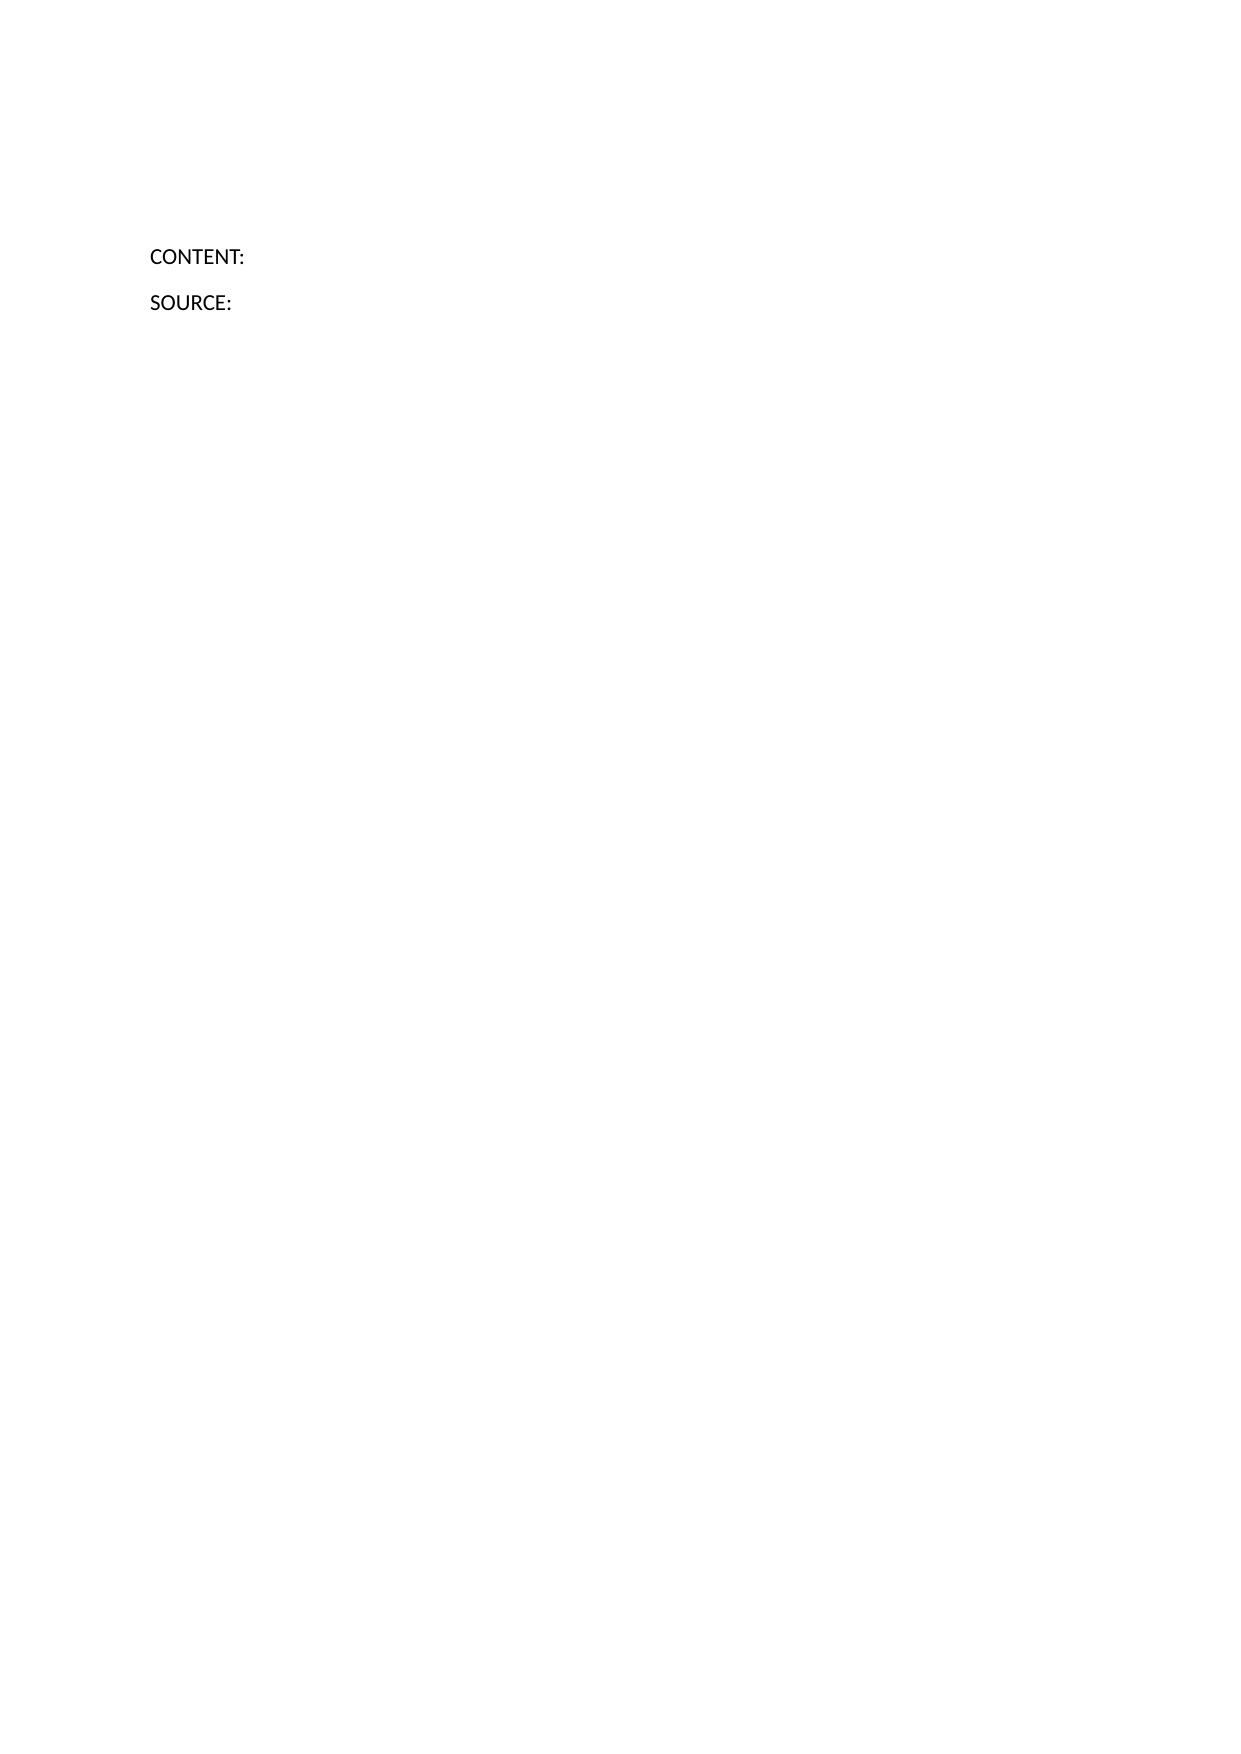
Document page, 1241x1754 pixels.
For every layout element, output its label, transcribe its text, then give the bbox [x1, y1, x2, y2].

text CONTENT: [150, 242, 1090, 270]
text SOURCE: [150, 288, 1090, 316]
